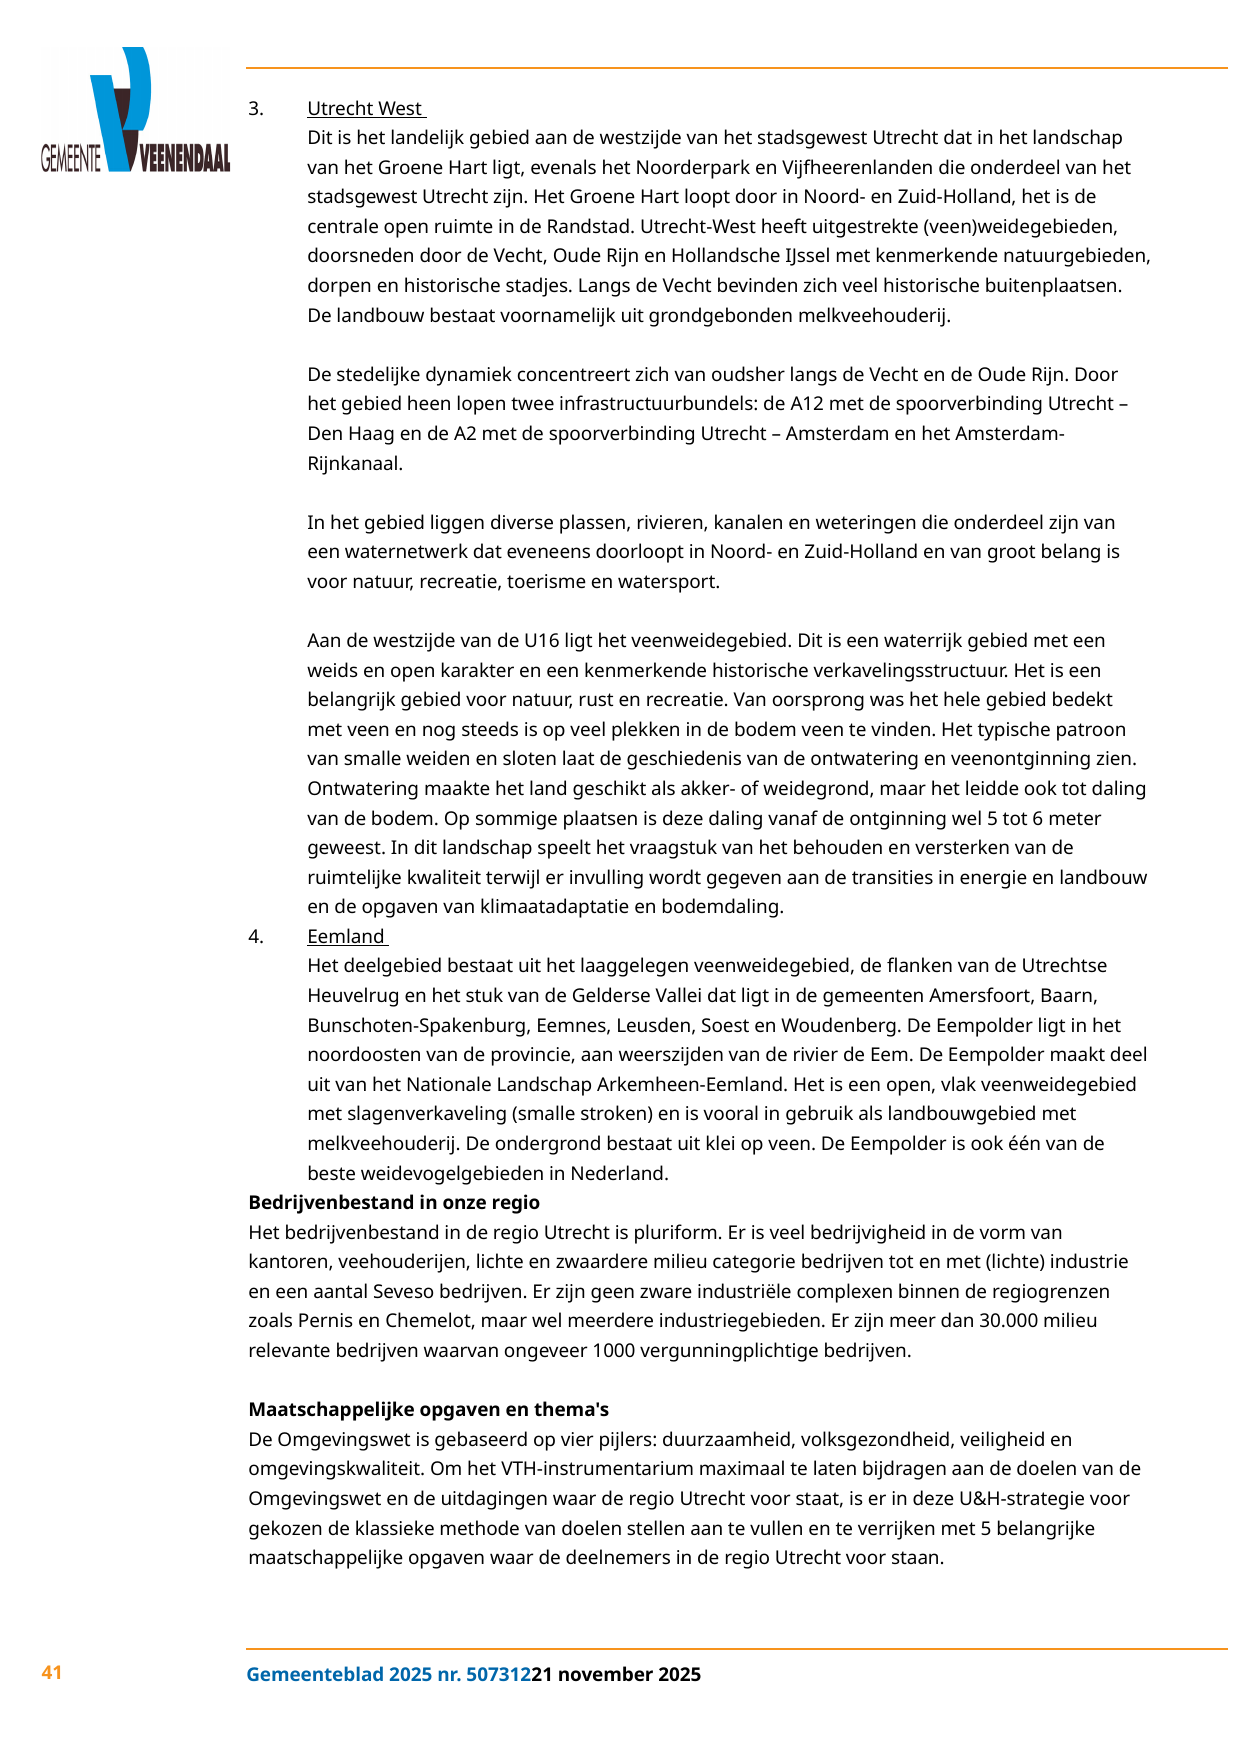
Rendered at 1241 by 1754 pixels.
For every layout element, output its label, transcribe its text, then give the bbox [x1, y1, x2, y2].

text De Omgevingswet is gebaseerd op vier pijlers: duurzaamheid, volksgezondheid, veiligheid en omgevingskwaliteit. Om het VTH-instrumentarium maximaal te laten bijdragen aan de doelen van de Omgevingswet en de uitdagingen waar de regio Utrecht voor staat, is er in deze U&H-strategie voor gekozen de klassieke methode van doelen stellen aan te vullen en te verrijken met 5 belangrijke maatschappelijke opgaven waar de deelnemers in de regio Utrecht voor staan. [248, 1426, 1152, 1570]
list Utrecht West [248, 95, 1152, 121]
list In het gebied liggen diverse plassen, rivieren, kanalen en weteringen die onderdeel zijn van een waternetwerk dat eveneens doorloopt in Noord- en Zuid-Holland en van groot belang is voor natuur, recreatie, toerisme en watersport. [248, 509, 1152, 594]
list Aan de westzijde van de U16 ligt het veenweidegebied. Dit is een waterrijk gebied met een weids en open karakter en een kenmerkende historische verkavelingsstructuur. Het is een belangrijk gebied voor natuur, rust en recreatie. Van oorsprong was het hele gebied bedekt met veen en nog steeds is op veel plekken in de bodem veen te vinden. Het typische patroon van smalle weiden en sloten laat de geschiedenis van de ontwatering en veenontginning zien. Ontwatering maakte het land geschikt als akker- of weidegrond, maar het leidde ook tot daling van de bodem. Op sommige plaatsen is deze daling vanaf de ontginning wel 5 tot 6 meter geweest. In dit landschap speelt het vraagstuk van het behouden en versterken van de ruimtelijke kwaliteit terwijl er invulling wordt gegeven aan de transities in energie en landbouw en de opgaven van klimaatadaptatie en bodemdaling. [248, 627, 1152, 919]
picture [41, 47, 130, 172]
text Maatschappelijke opgaven en thema's [248, 1396, 1152, 1422]
text Het bedrijvenbestand in de regio Utrecht is pluriform. Er is veel bedrijvigheid in de vorm van kantoren, veehouderijen, lichte en zwaardere milieu categorie bedrijven tot en met (lichte) industrie en een aantal Seveso bedrijven. Er zijn geen zware industriële complexen binnen de regiogrenzen zoals Pernis en Chemelot, maar wel meerdere industriegebieden. Er zijn meer dan 30.000 milieu relevante bedrijven waarvan ongeveer 1000 vergunningplichtige bedrijven. [248, 1219, 1152, 1363]
list Eemland [248, 923, 1152, 949]
list De stedelijke dynamiek concentreert zich van oudsher langs de Vecht en de Oude Rijn. Door het gebied heen lopen twee infrastructuurbundels: de A12 met de spoorverbinding Utrecht – Den Haag en de A2 met de spoorverbinding Utrecht – Amsterdam en het Amsterdam-Rijnkanaal. [248, 361, 1152, 476]
list Dit is het landelijk gebied aan de westzijde van het stadsgewest Utrecht dat in het landschap van het Groene Hart ligt, evenals het Noorderpark en Vijfheerenlanden die onderdeel van het stadsgewest Utrecht zijn. Het Groene Hart loopt door in Noord- en Zuid-Holland, het is de centrale open ruimte in de Randstad. Utrecht-West heeft uitgestrekte (veen)weidegebieden, doorsneden door de Vecht, Oude Rijn en Hollandsche IJssel met kenmerkende natuurgebieden, dorpen en historische stadjes. Langs de Vecht bevinden zich veel historische buitenplaatsen. De landbouw bestaat voornamelijk uit grondgebonden melkveehouderij. [248, 124, 1152, 328]
picture [123, 47, 231, 172]
list Het deelgebied bestaat uit het laaggelegen veenweidegebied, de flanken van de Utrechtse Heuvelrug en het stuk van de Gelderse Vallei dat ligt in de gemeenten Amersfoort, Baarn, Bunschoten-Spakenburg, Eemnes, Leusden, Soest en Woudenberg. De Eempolder ligt in het noordoosten van de provincie, aan weerszijden van de rivier de Eem. De Eempolder maakt deel uit van het Nationale Landschap Arkemheen-Eemland. Het is een open, vlak veenweidegebied met slagenverkaveling (smalle stroken) en is vooral in gebruik als landbouwgebied met melkveehouderij. De ondergrond bestaat uit klei op veen. De Eempolder is ook één van de beste weidevogelgebieden in Nederland. [248, 953, 1152, 1186]
text Bedrijvenbestand in onze regio [248, 1189, 1152, 1215]
